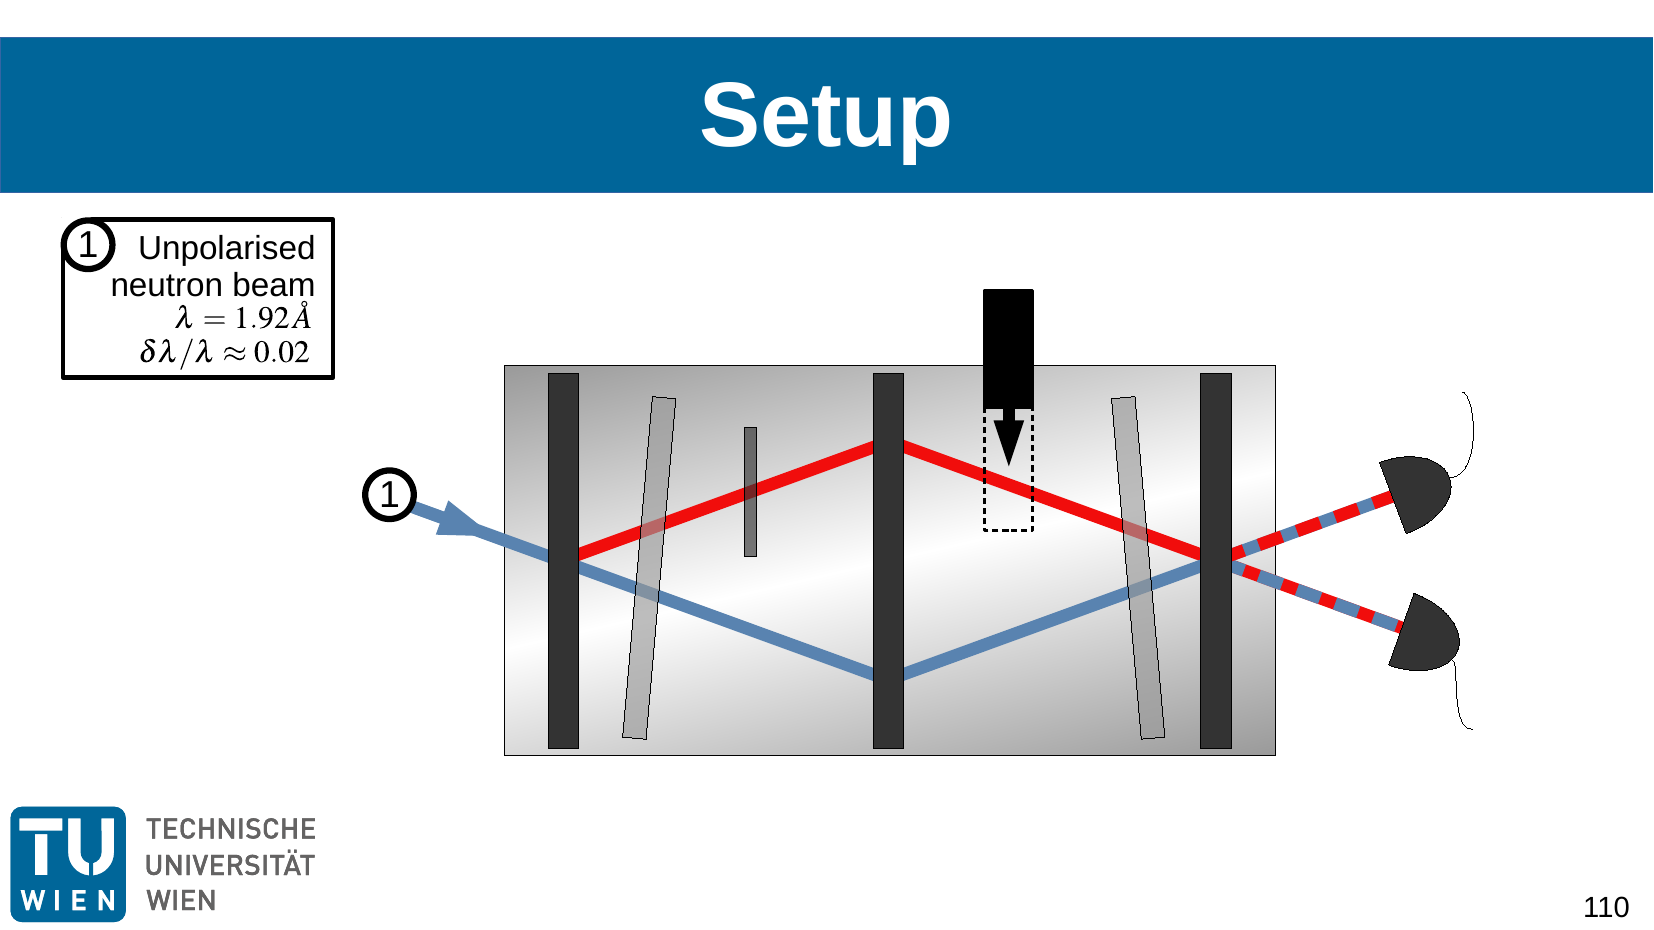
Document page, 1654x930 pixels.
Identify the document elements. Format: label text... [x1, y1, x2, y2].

text_box [1379, 456, 1452, 534]
picture [135, 297, 316, 374]
text_box Unpolarised neutron beam [63, 219, 334, 378]
title Setup [0, 37, 1653, 193]
text_box [504, 290, 1276, 756]
text_box [62, 219, 90, 244]
text_box 1 [365, 470, 414, 520]
text_box [1237, 546, 1276, 574]
text_box 1 [63, 220, 113, 270]
text_box [1388, 593, 1460, 671]
